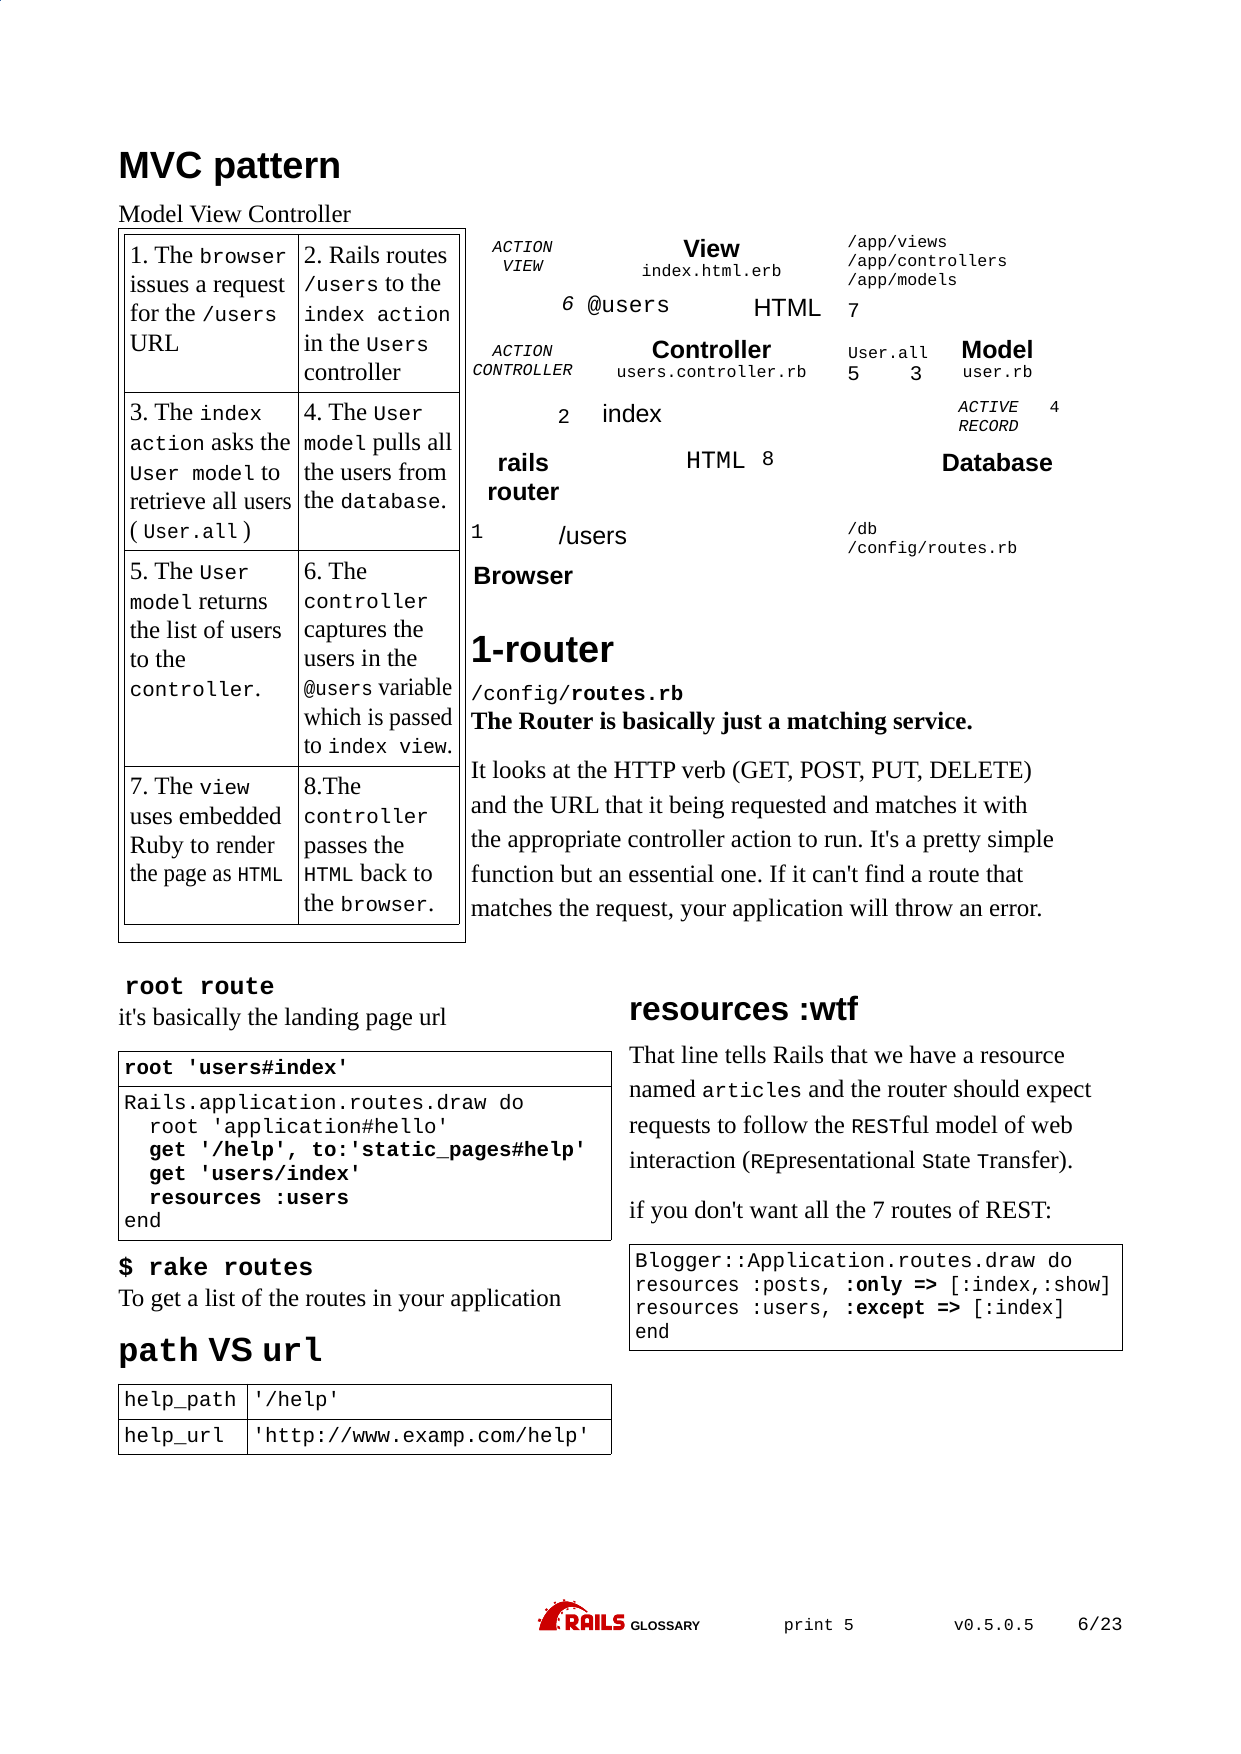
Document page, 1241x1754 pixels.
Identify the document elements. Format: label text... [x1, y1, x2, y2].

subtitle path VS url [118, 1329, 611, 1371]
text To get a list of the routes in your application [118, 1283, 611, 1312]
table_cell 8 [756, 442, 934, 515]
table_cell 4. The User model pulls all the users from the database. [299, 393, 459, 550]
table_cell [733, 515, 756, 555]
table_header /app/views /app/controllers /app/models 7 [841, 228, 1060, 329]
table_cell rails router [466, 442, 581, 515]
table_cell HTML [676, 442, 756, 515]
table_header View index.html.erb [581, 228, 841, 287]
table_header 2. Rails routes /users to the index action in the Users controller [299, 235, 459, 392]
table_cell 7. The view uses embedded Ruby to render the page as HTML [125, 767, 298, 923]
table_cell [634, 442, 676, 515]
table_cell [756, 555, 841, 596]
table_cell /users [552, 515, 634, 555]
subtitle MVC pattern [118, 143, 611, 187]
table_cell ACTION CONTROLLER [466, 329, 581, 393]
table_cell Browser [466, 555, 581, 596]
table_cell 3. The index action asks the User model to retrieve all users ( User.all ) [125, 393, 298, 550]
subtitle $ rake routes [118, 1254, 611, 1283]
text if you don't want all the 7 routes of REST: [629, 1195, 1122, 1224]
table_cell [733, 393, 756, 442]
table_header root 'users#index' [119, 1052, 611, 1086]
table_cell /db /config/routes.rb [841, 515, 1060, 596]
table_cell User.all 5 3 [841, 329, 934, 393]
table_cell [676, 515, 733, 555]
table_cell Database [935, 442, 1060, 515]
table_cell [676, 555, 733, 596]
table_cell 8.The controller passes the HTML back to the browser. [299, 767, 459, 923]
table_cell 6. The controller captures the users in the @users variable which is passed to index view. [299, 551, 459, 766]
table_cell 1-router /config/routes.rb The Router is basically just a matching service. It looks at the HTTP verb (GET, POST, PUT, DELETE) and the URL that it being requested and matches it with the appropriate controller action to run. It's a pretty simple function but an essential one. If it can't find a route that matches the request, your application will throw an error. [466, 596, 1060, 942]
table_cell [634, 555, 676, 596]
table_cell [634, 515, 676, 555]
table_cell 1 [466, 515, 552, 555]
table_cell 2 [552, 393, 581, 442]
table_cell [756, 393, 934, 442]
table_cell 4 [1044, 393, 1060, 442]
table_cell [581, 442, 634, 515]
table_cell Rails.application.routes.draw do root 'application#hello' get '/help', to:'static_pages#help' get 'users/index' resources :users end [119, 1087, 611, 1240]
table_cell HTML [733, 287, 841, 329]
text root route [118, 971, 611, 1002]
table_cell ACTIVE RECORD [935, 393, 1044, 442]
table_cell [466, 393, 552, 442]
table_cell [676, 393, 733, 442]
table_header [119, 229, 465, 942]
table_cell Model user.rb [935, 329, 1060, 393]
table_header ACTION VIEW [466, 228, 581, 287]
table_cell index [581, 393, 676, 442]
text That line tells Rails that we have a resource named articles and the router should expect requests to follow the RESTful model of web interaction (REpresentational State Transfer). [629, 1040, 1122, 1175]
table_header Blogger::Application.routes.draw do resources :posts, :only => [:index,:show] resources :users, :except => [:index] end [630, 1245, 1122, 1350]
table_cell Controller users.controller.rb [581, 329, 841, 393]
table_header 1. The browser issues a request for the /users URL [125, 235, 298, 392]
table_cell 6 [466, 287, 581, 329]
table_header help_path [119, 1385, 247, 1419]
table_cell [676, 287, 733, 329]
text it's basically the landing page url [118, 1002, 611, 1031]
table_cell [581, 555, 634, 596]
table_header '/help' [248, 1385, 611, 1419]
subtitle resources :wtf [629, 989, 1122, 1027]
table_cell [733, 555, 756, 596]
table_cell @users [581, 287, 676, 329]
table_cell 'http://www.examp.com/help' [248, 1420, 611, 1454]
text Model View Controller [118, 199, 1122, 228]
table_cell 5. The User model returns the list of users to the controller. [125, 551, 298, 766]
table_cell [756, 515, 841, 555]
table_cell help_url [119, 1420, 247, 1454]
